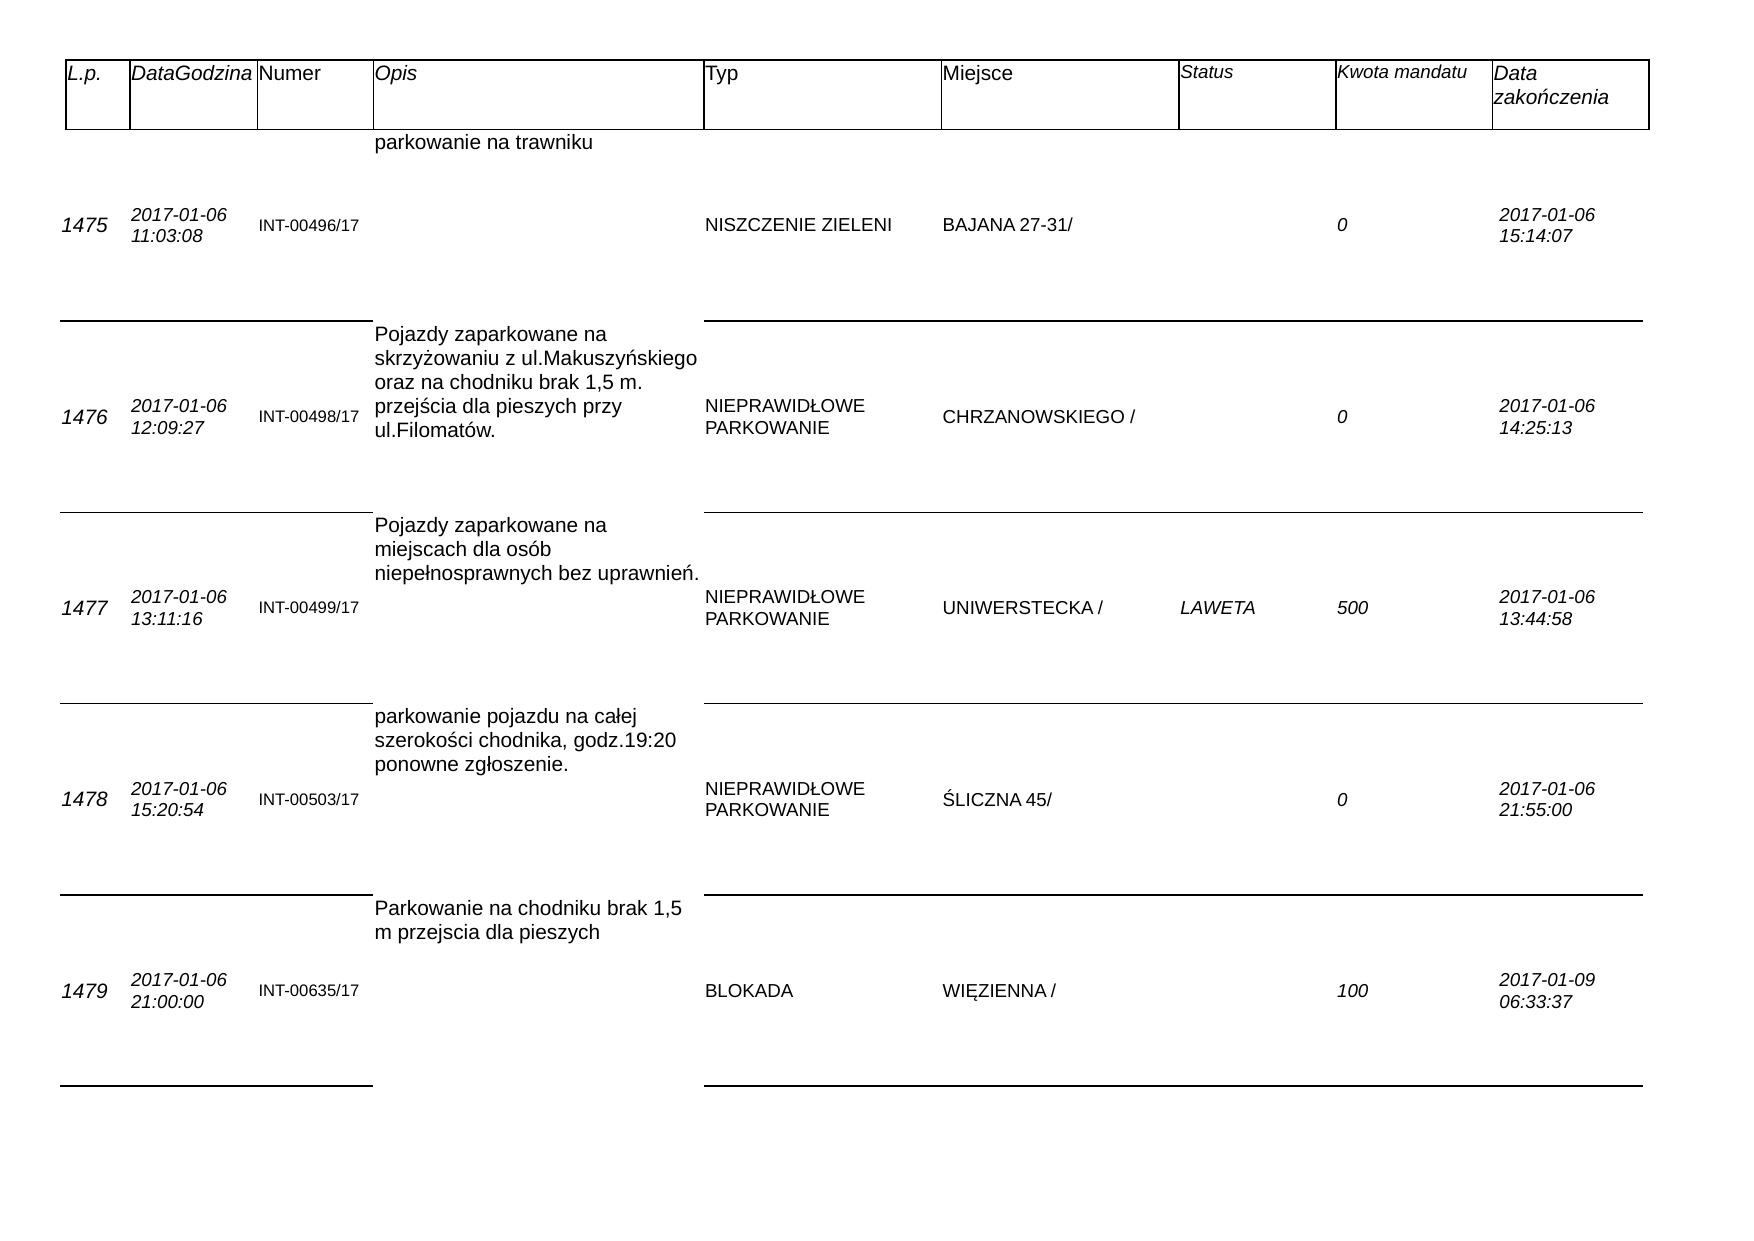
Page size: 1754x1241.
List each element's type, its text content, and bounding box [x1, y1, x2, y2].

table_cell 1476 [60, 322, 130, 511]
table_cell 2017-01-09 06:33:37 [1498, 896, 1643, 1085]
table_cell CHRZANOWSKIEGO / [941, 322, 1179, 511]
table_cell 100 [1336, 896, 1498, 1085]
table_cell 0 [1336, 130, 1498, 320]
table_header Miejsce [942, 61, 1178, 129]
table_header Typ [705, 61, 941, 129]
table_cell 0 [1336, 322, 1498, 511]
table_cell LAWETA [1179, 513, 1336, 703]
table_cell 500 [1336, 513, 1498, 703]
table_cell parkowanie pojazdu na całej szerokości chodnika, godz.19:20 ponowne zgłoszenie. [373, 703, 704, 894]
table_cell 1479 [60, 896, 130, 1085]
table_cell Pojazdy zaparkowane na skrzyżowaniu z ul.Makuszyńskiego oraz na chodniku brak 1,5 m. przejścia dla pieszych przy ul.Filomatów. [373, 320, 704, 511]
table_cell 1478 [60, 704, 130, 894]
table_cell 2017-01-06 15:20:54 [130, 704, 257, 894]
table_cell 2017-01-06 14:25:13 [1498, 322, 1643, 511]
table_header Opis [374, 61, 703, 129]
table_cell 2017-01-06 21:00:00 [130, 896, 257, 1085]
table_cell 2017-01-06 13:11:16 [130, 513, 257, 703]
table_cell 2017-01-06 13:44:58 [1498, 513, 1643, 703]
table_cell INT-00498/17 [257, 322, 373, 511]
table_cell [1179, 322, 1336, 511]
table_cell NIEPRAWIDŁOWE PARKOWANIE [704, 513, 941, 703]
table_cell BLOKADA [704, 896, 941, 1085]
table_cell INT-00503/17 [257, 704, 373, 894]
table_cell INT-00499/17 [257, 513, 373, 703]
table_cell 0 [1336, 704, 1498, 894]
table_cell 2017-01-06 11:03:08 [130, 130, 257, 320]
table_cell WIĘZIENNA / [941, 896, 1179, 1085]
table_cell NIEPRAWIDŁOWE PARKOWANIE [704, 704, 941, 894]
table_header DataGodzina [131, 61, 257, 129]
table_cell Pojazdy zaparkowane na miejscach dla osób niepełnosprawnych bez uprawnień. [373, 511, 704, 703]
table_cell Parkowanie na chodniku brak 1,5 m przejscia dla pieszych [373, 894, 704, 1085]
table_cell NISZCZENIE ZIELENI [704, 130, 941, 320]
table_cell [1643, 703, 1649, 894]
table_cell 1477 [60, 513, 130, 703]
table_cell [1179, 704, 1336, 894]
table_header L.p. [67, 61, 129, 129]
table_cell [1643, 894, 1649, 1085]
table_header Kwota mandatu [1337, 61, 1492, 129]
table_cell 2017-01-06 12:09:27 [130, 322, 257, 511]
table_cell [1179, 130, 1336, 320]
table_cell parkowanie na trawniku [373, 130, 704, 320]
table_cell INT-00496/17 [257, 130, 373, 320]
table_cell ŚLICZNA 45/ [941, 704, 1179, 894]
table_cell [1643, 130, 1649, 320]
table_cell [1643, 320, 1649, 511]
table_header [60, 59, 65, 129]
table_cell [1179, 896, 1336, 1085]
table_header Numer [258, 61, 373, 129]
table_header Status [1180, 61, 1335, 129]
table_cell UNIWERSTECKA / [941, 513, 1179, 703]
table_cell 1475 [60, 129, 130, 320]
table_cell 2017-01-06 21:55:00 [1498, 704, 1643, 894]
table_cell BAJANA 27-31/ [941, 130, 1179, 320]
table_header Data zakończenia [1493, 61, 1648, 129]
table_cell 2017-01-06 15:14:07 [1498, 130, 1643, 320]
table_cell INT-00635/17 [257, 896, 373, 1085]
table_cell NIEPRAWIDŁOWE PARKOWANIE [704, 322, 941, 511]
table_cell [1643, 511, 1649, 703]
